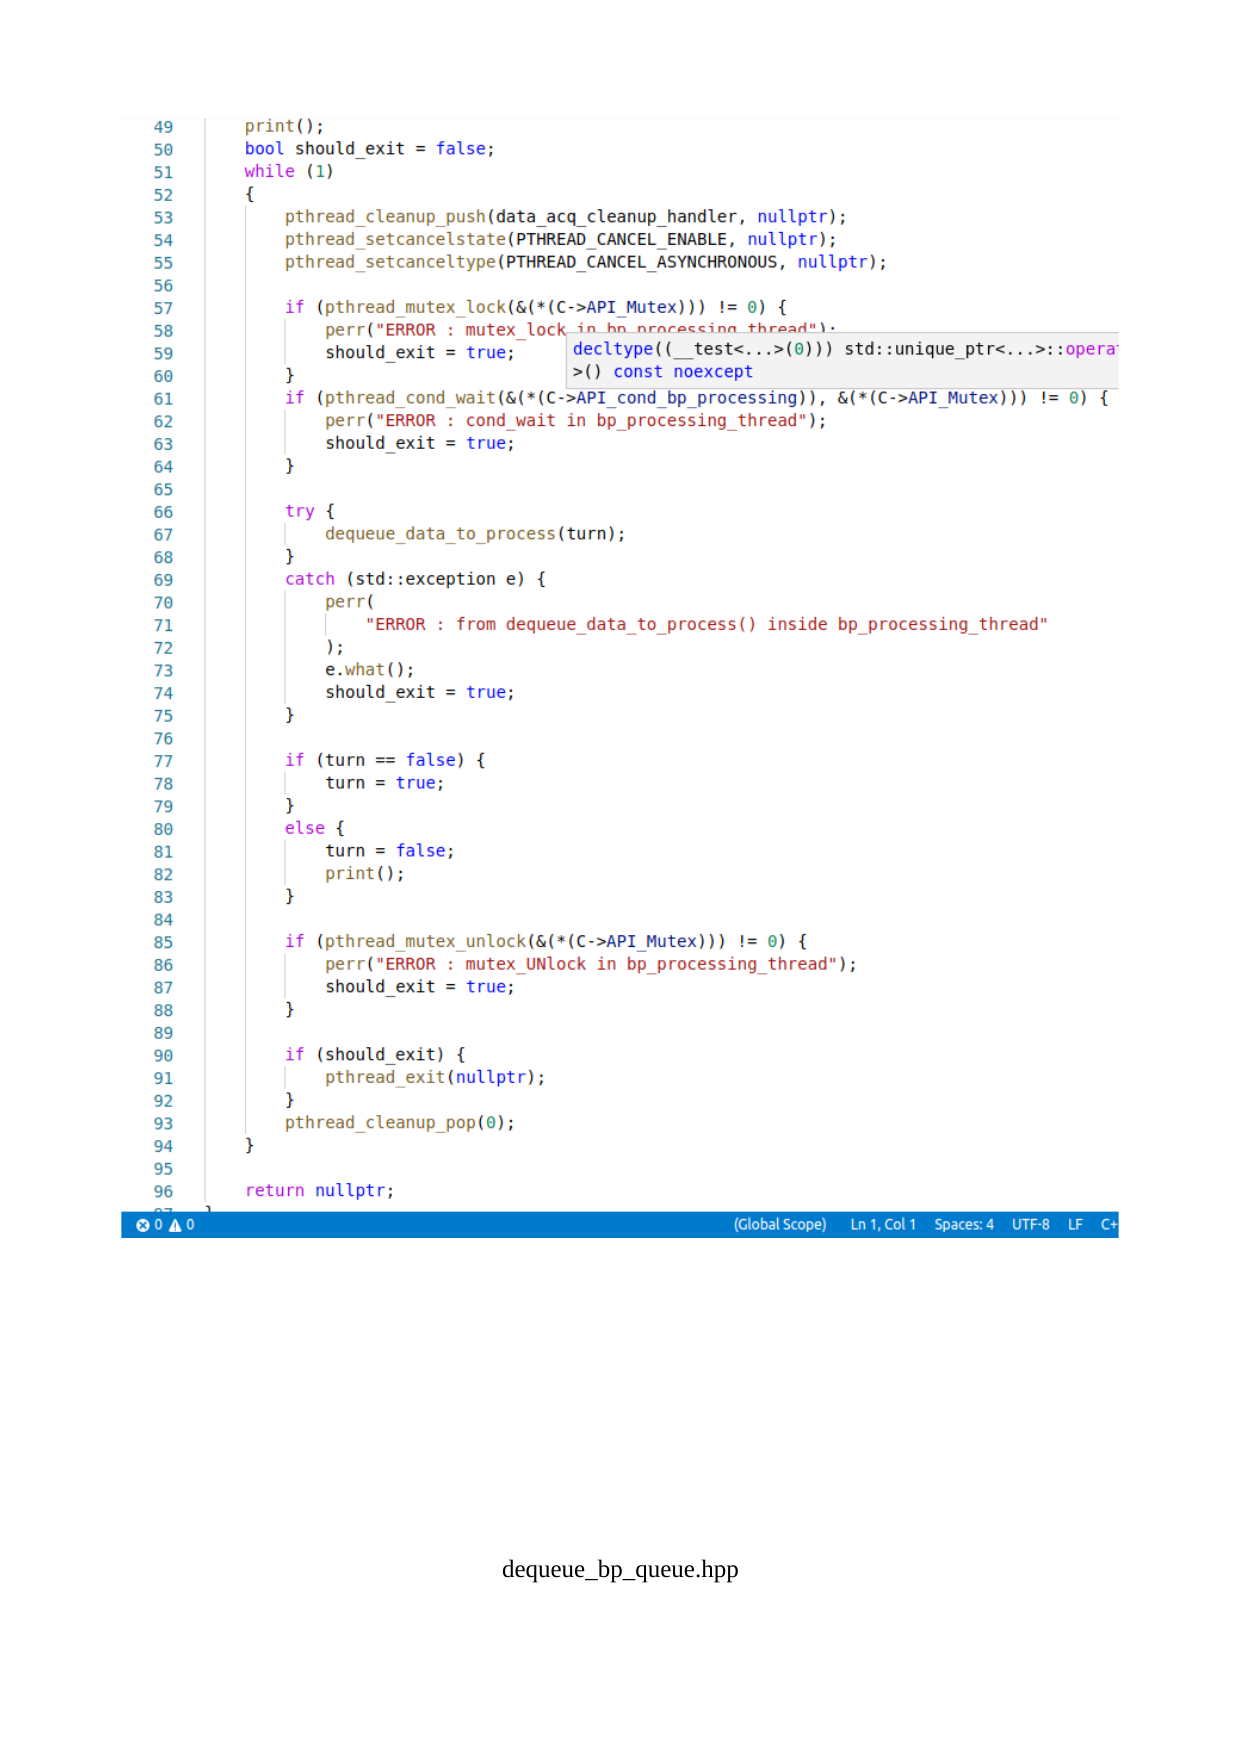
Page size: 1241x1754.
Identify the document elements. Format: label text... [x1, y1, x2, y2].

picture [121, 118, 1119, 1238]
text dequeue_bp_queue.hpp [118, 1554, 1122, 1583]
